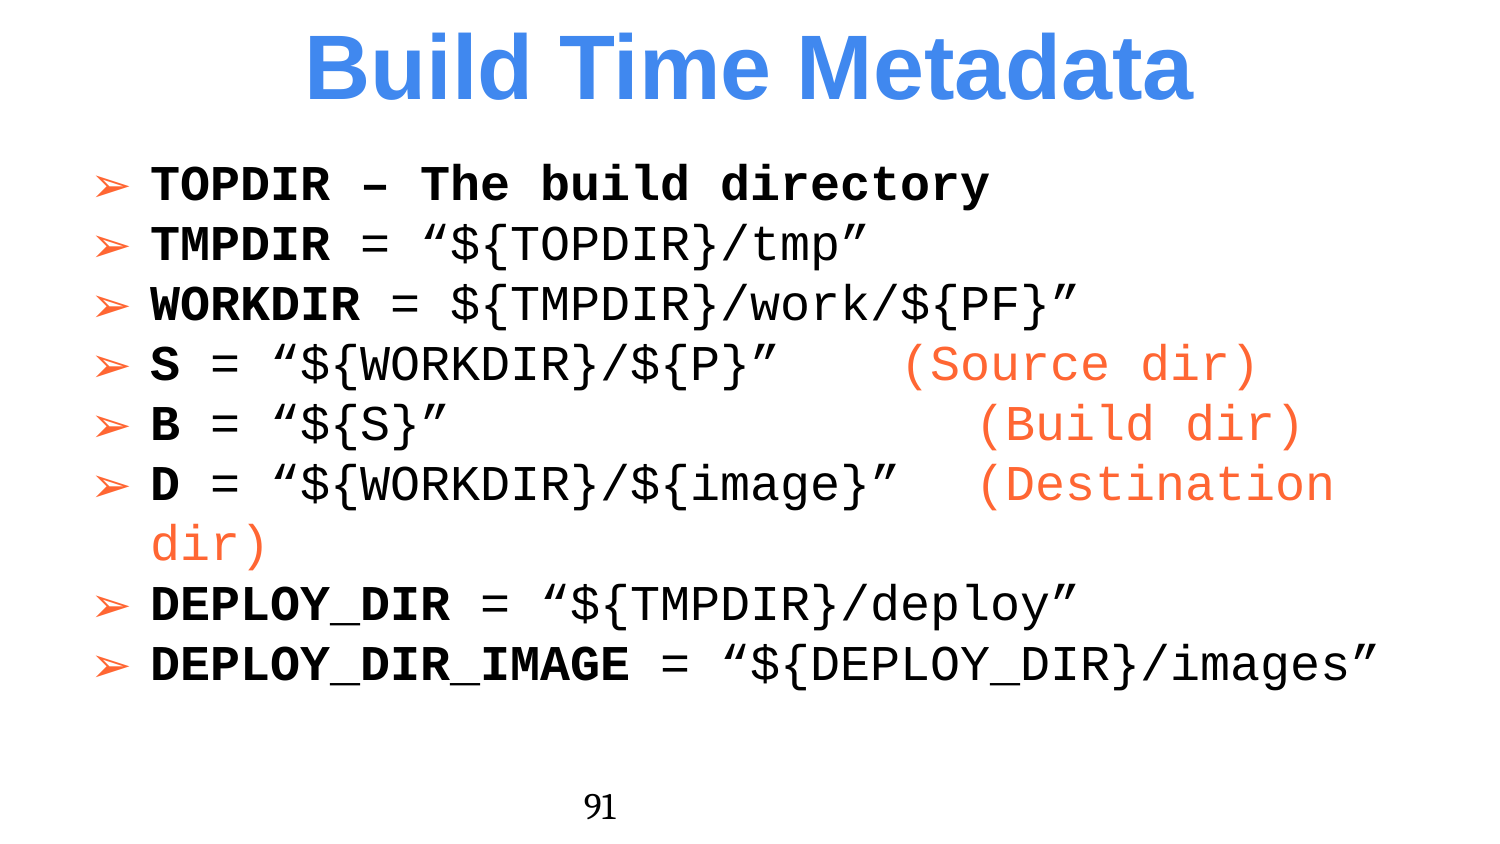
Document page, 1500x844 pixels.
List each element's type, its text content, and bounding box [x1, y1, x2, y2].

text_box TOPDIR – The build directory TMPDIR = “${TOPDIR}/tmp” WORKDIR = ${TMPDIR}/work/${PF}” S = “${WORKDIR}/${P}” (Source dir) B = “${S}” (Build dir) D = “${WORKDIR}/${image}” (Destination dir) DEPLOY_DIR = “${TMPDIR}/deploy” DEPLOY_DIR_IMAGE = “${DEPLOY_DIR}/images” [74, 142, 1455, 754]
text_box [475, 782, 631, 827]
text_box Build Time Metadata [75, 10, 1425, 115]
